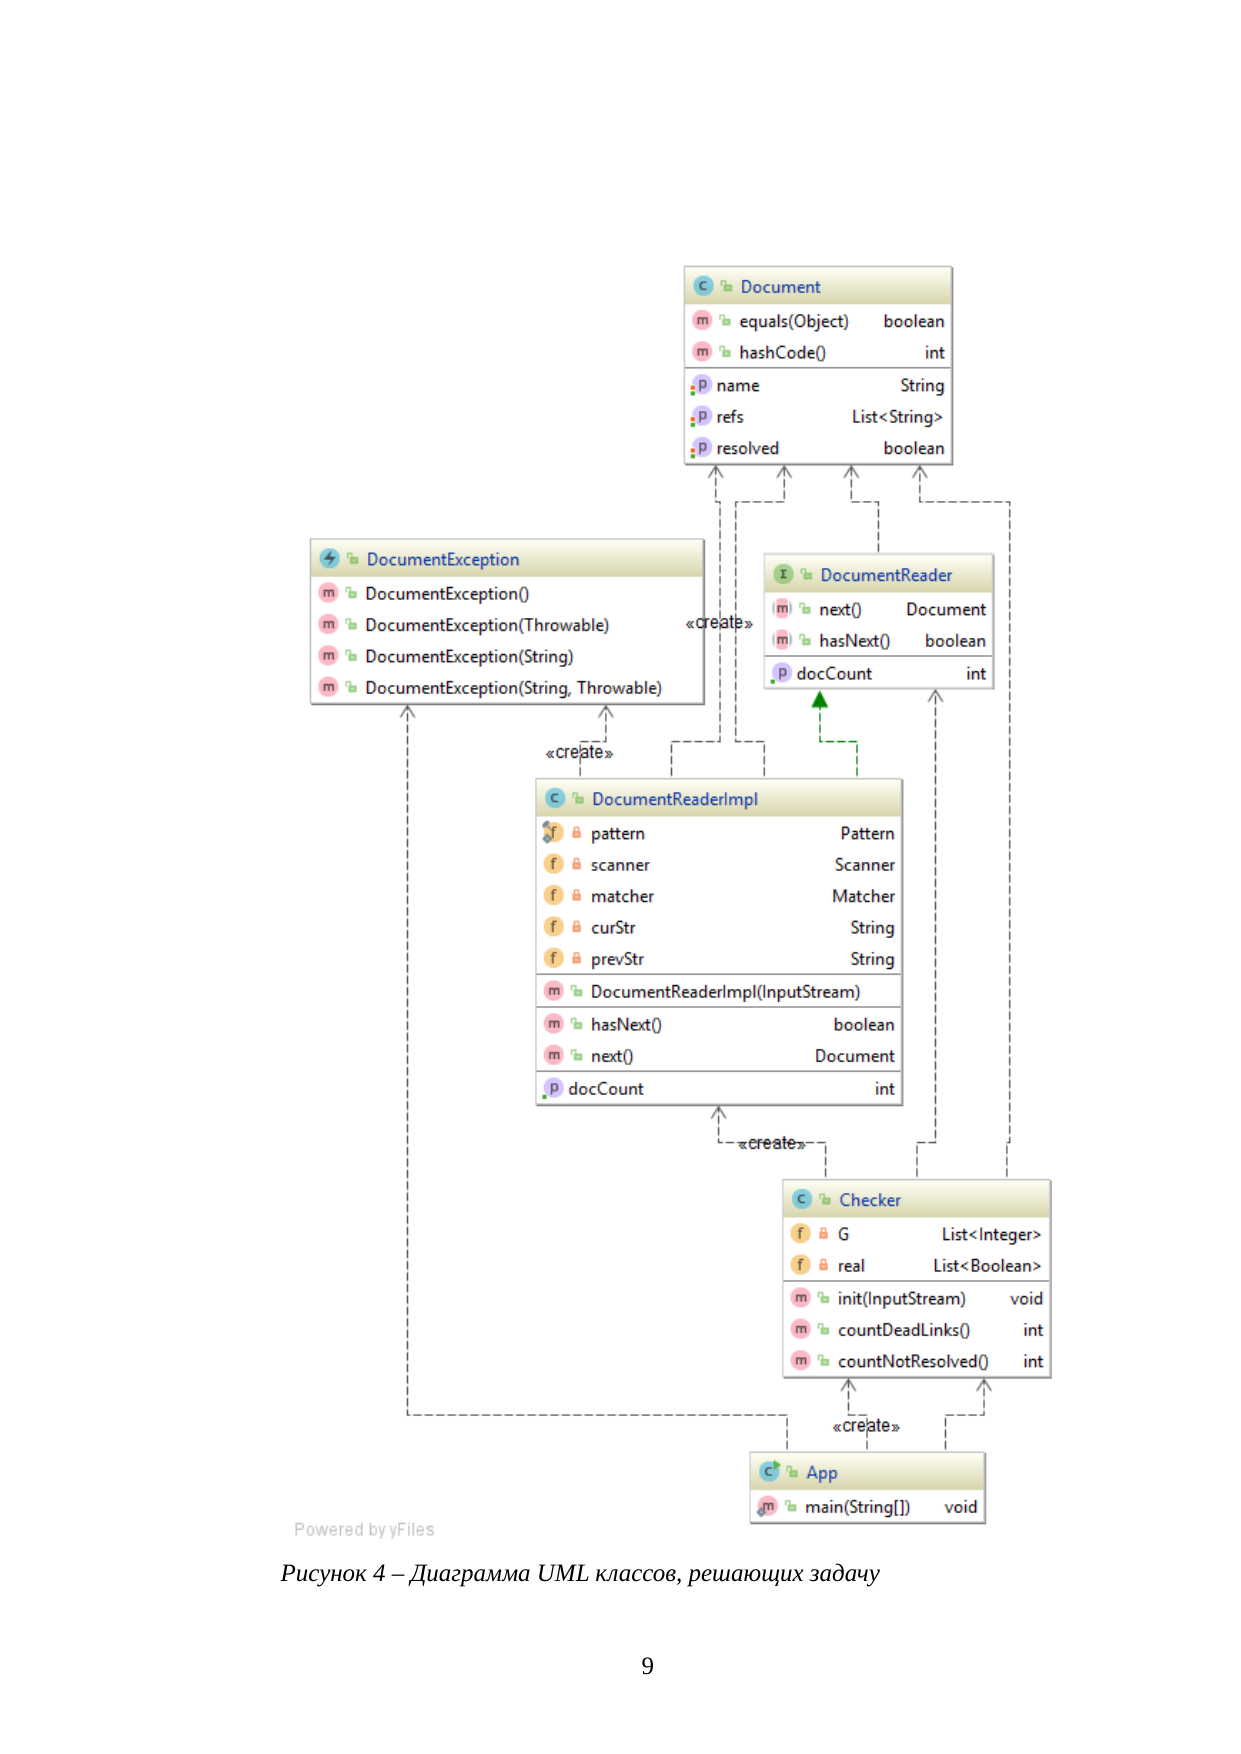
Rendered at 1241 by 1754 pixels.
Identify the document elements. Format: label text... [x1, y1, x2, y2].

text Рисунок 4 – Диаграмма UML классов, решающих задачу [280, 1553, 1082, 1587]
picture [280, 236, 1082, 1553]
